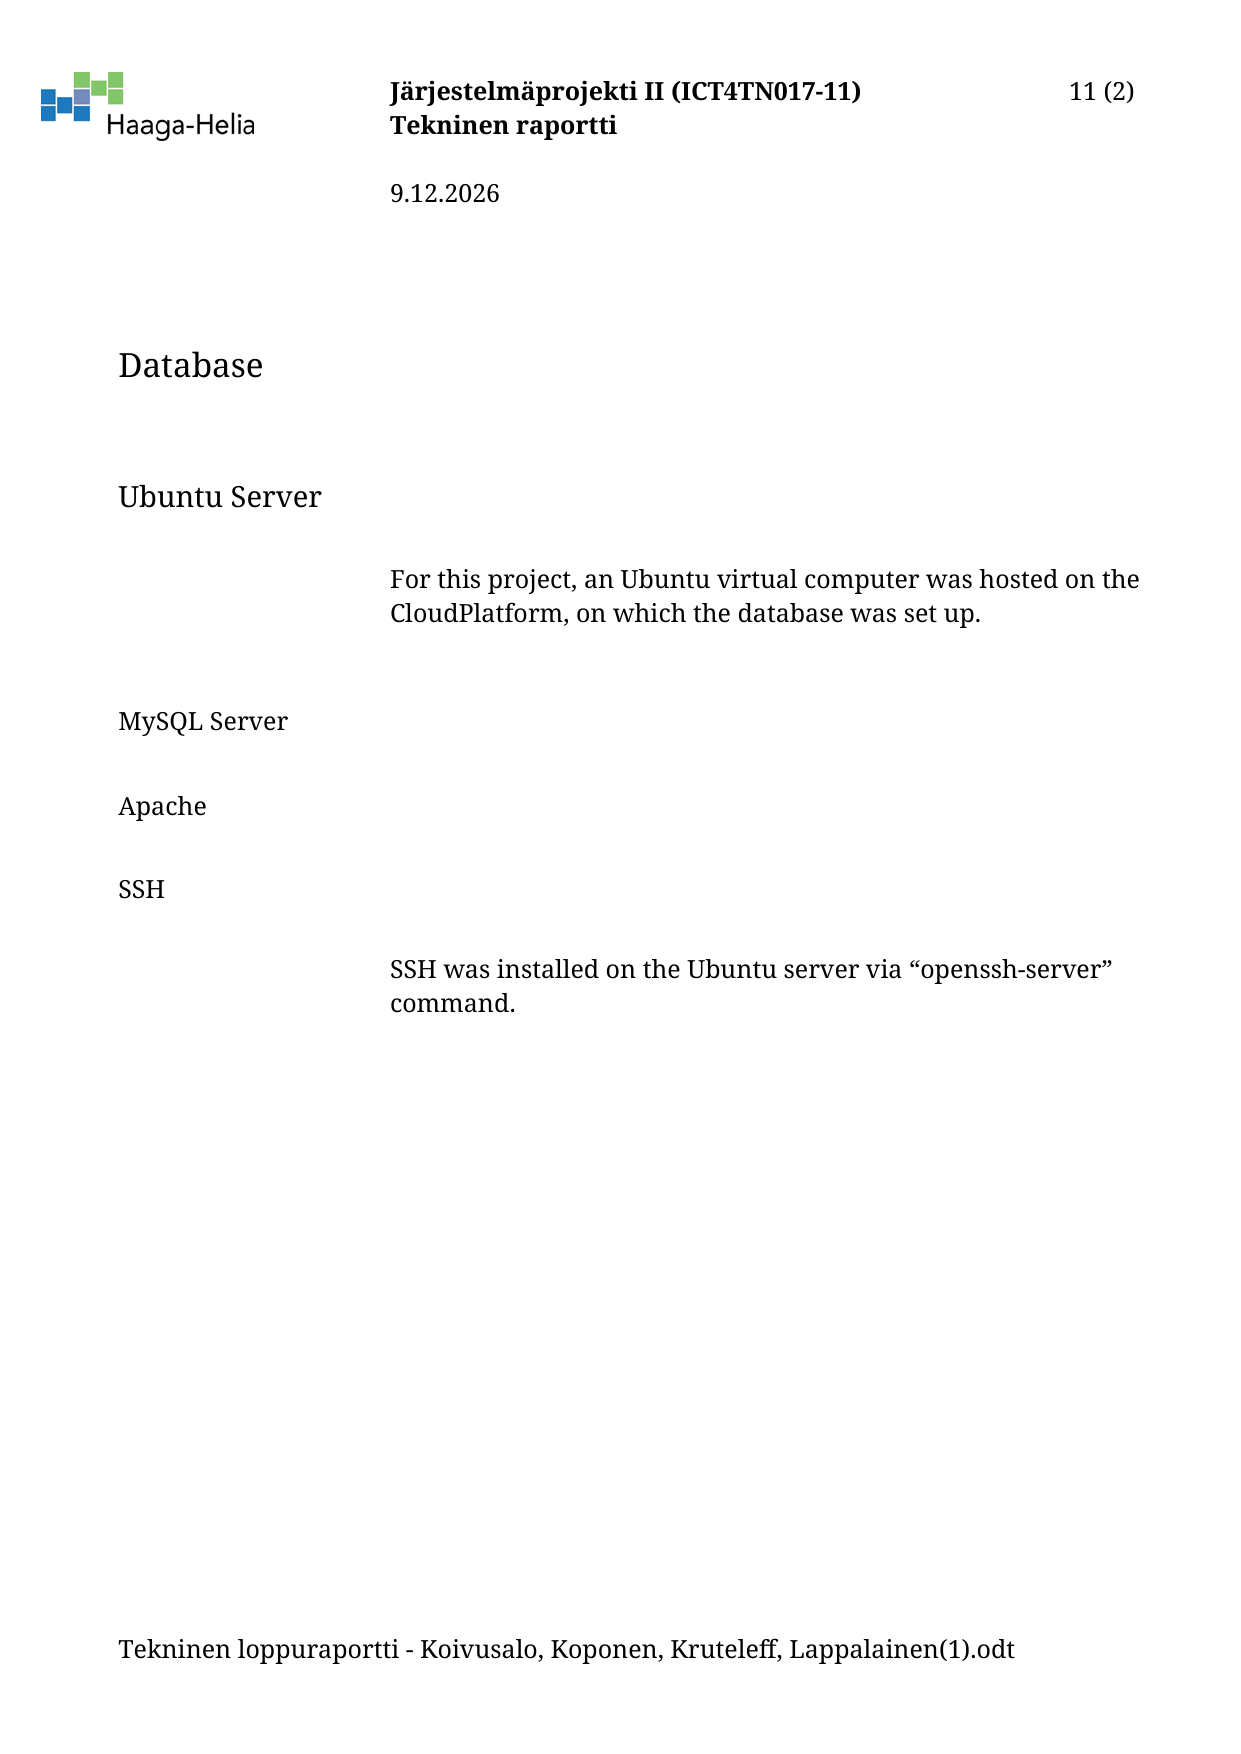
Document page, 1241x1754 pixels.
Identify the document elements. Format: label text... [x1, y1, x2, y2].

subtitle Database [118, 342, 1152, 388]
subtitle Ubuntu Server [118, 476, 1152, 516]
subtitle SSH [118, 872, 1152, 906]
subtitle Apache [118, 788, 1152, 822]
subtitle MySQL Server [118, 704, 1152, 738]
text SSH was installed on the Ubuntu server via “openssh-server” command. [390, 952, 1152, 1020]
text For this project, an Ubuntu virtual computer was hosted on the CloudPlatform, on which the database was set up. [390, 562, 1152, 630]
